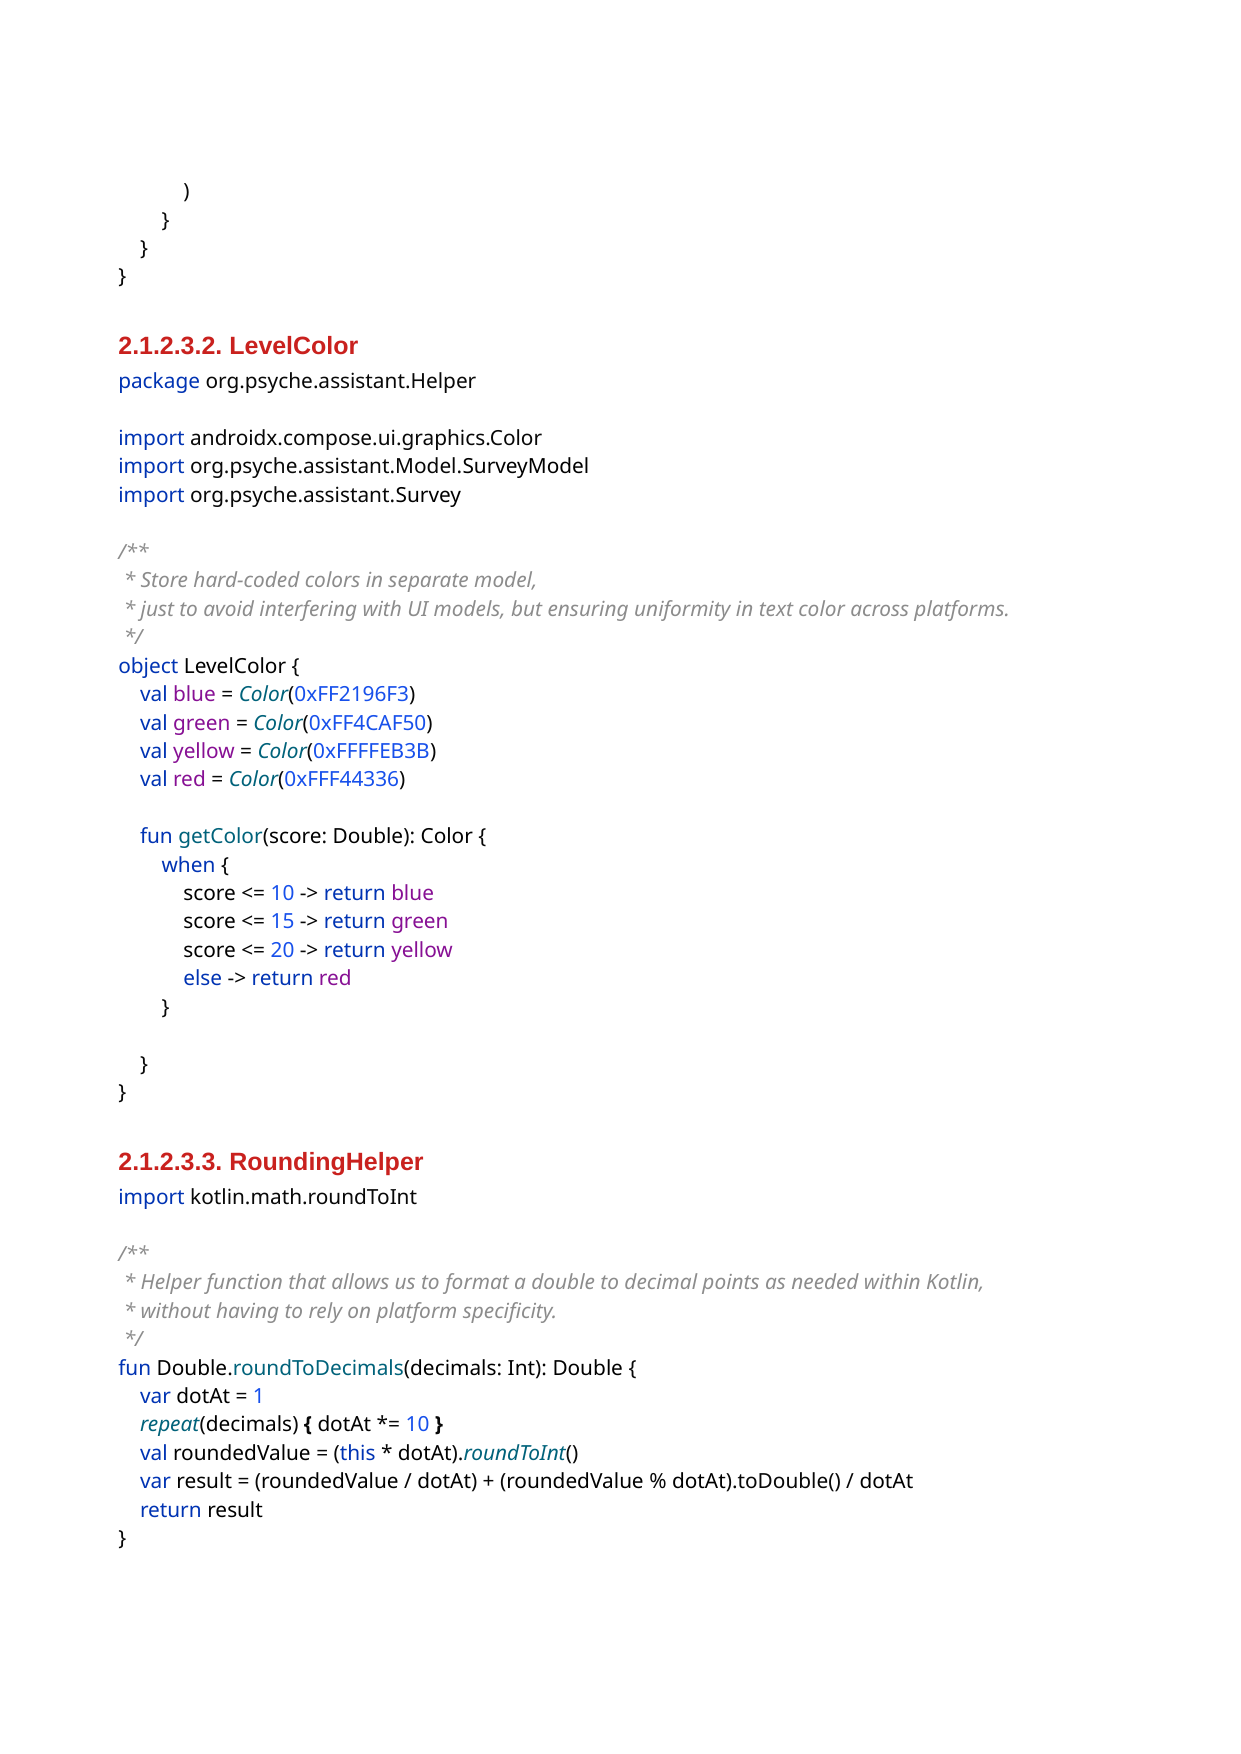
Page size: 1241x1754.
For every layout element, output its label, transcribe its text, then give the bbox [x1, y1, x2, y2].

text ) } } } [118, 176, 1122, 319]
subtitle 2.1.2.3.3. RoundingHelper [118, 1147, 1122, 1176]
text package org.psyche.assistant.Helper import androidx.compose.ui.graphics.Color import org.psyche.assistant.Model.SurveyModel import org.psyche.assistant.Survey /** * Store hard-coded colors in separate model, * just to avoid interfering with UI models, but ensuring uniformity in text color across platforms. */ object LevelColor { val blue = Color(0xFF2196F3) val green = Color(0xFF4CAF50) val yellow = Color(0xFFFFEB3B) val red = Color(0xFFF44336) fun getColor(score: Double): Color { when { score <= 10 -> return blue score <= 15 -> return green score <= 20 -> return yellow else -> return red } } } [118, 366, 1122, 1106]
text import kotlin.math.roundToInt /** * Helper function that allows us to format a double to decimal points as needed within Kotlin, * without having to rely on platform specificity. */ fun Double.roundToDecimals(decimals: Int): Double { var dotAt = 1 repeat(decimals) { dotAt *= 10 } val roundedValue = (this * dotAt).roundToInt() var result = (roundedValue / dotAt) + (roundedValue % dotAt).toDouble() / dotAt return result } [118, 1182, 1122, 1552]
subtitle 2.1.2.3.2. LevelColor [118, 331, 1122, 360]
